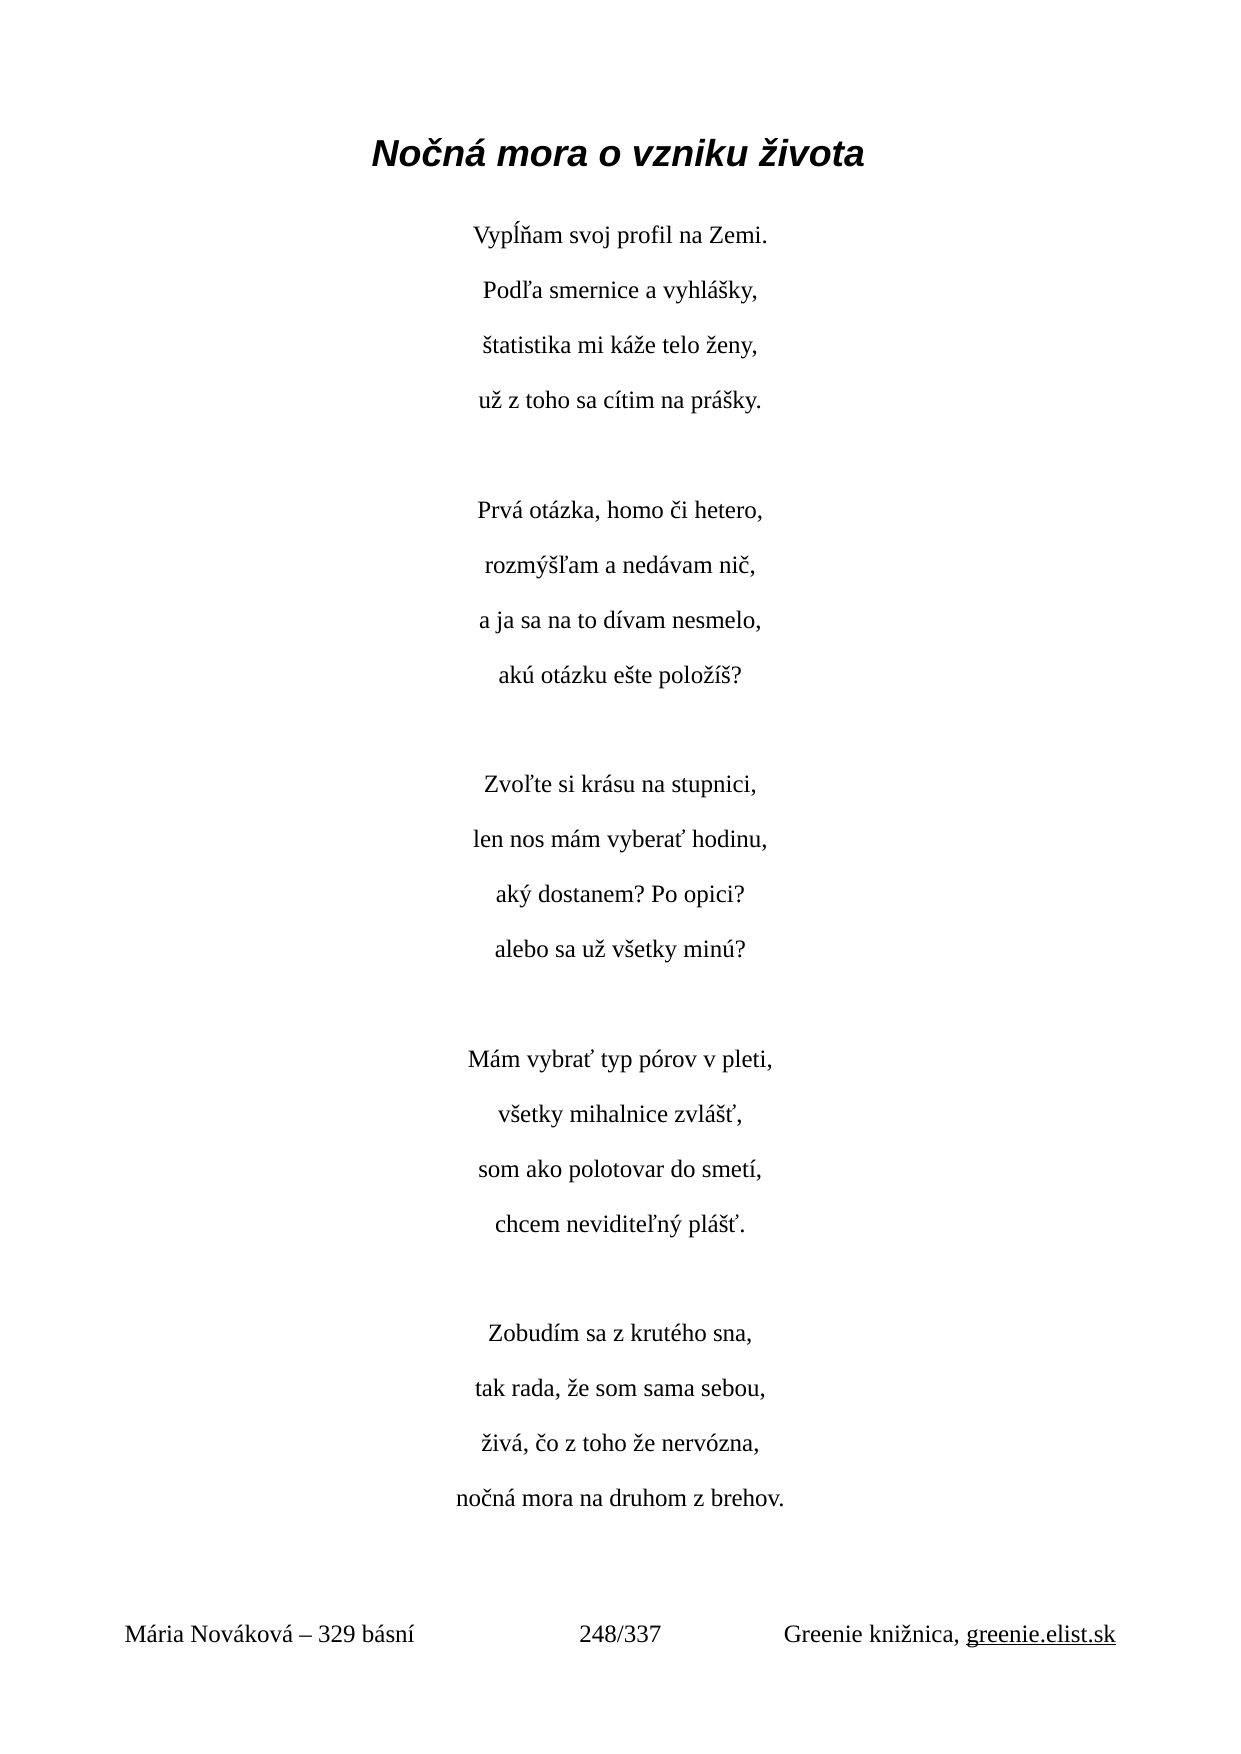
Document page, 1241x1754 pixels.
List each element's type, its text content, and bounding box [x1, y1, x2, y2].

text už z toho sa cítim na prášky. [106, 385, 1134, 414]
text štatistika mi káže telo ženy, [106, 330, 1134, 359]
text všetky mihalnice zvlášť, [106, 1099, 1134, 1128]
text akú otázku ešte položíš? [106, 660, 1134, 688]
text a ja sa na to dívam nesmelo, [106, 605, 1134, 633]
text len nos mám vyberať hodinu, [106, 824, 1134, 853]
text aký dostanem? Po opici? [106, 879, 1134, 908]
text Vypĺňam svoj profil na Zemi. [106, 221, 1134, 249]
text tak rada, že som sama sebou, [106, 1373, 1134, 1402]
text chcem neviditeľný plášť. [106, 1209, 1134, 1237]
text Prvá otázka, homo či hetero, [106, 495, 1134, 524]
text Podľa smernice a vyhlášky, [106, 275, 1134, 304]
text živá, čo z toho že nervózna, [106, 1428, 1134, 1457]
text alebo sa už všetky minú? [106, 934, 1134, 963]
text nočná mora na druhom z brehov. [106, 1483, 1134, 1512]
text rozmýšľam a nedávam nič, [106, 550, 1134, 579]
subtitle Nočná mora o vzniku života [106, 131, 1134, 174]
text som ako polotovar do smetí, [106, 1154, 1134, 1182]
text Zobudím sa z krutého sna, [106, 1318, 1134, 1347]
text Mám vybrať typ pórov v pleti, [106, 1044, 1134, 1073]
text Zvoľte si krásu na stupnici, [106, 769, 1134, 798]
